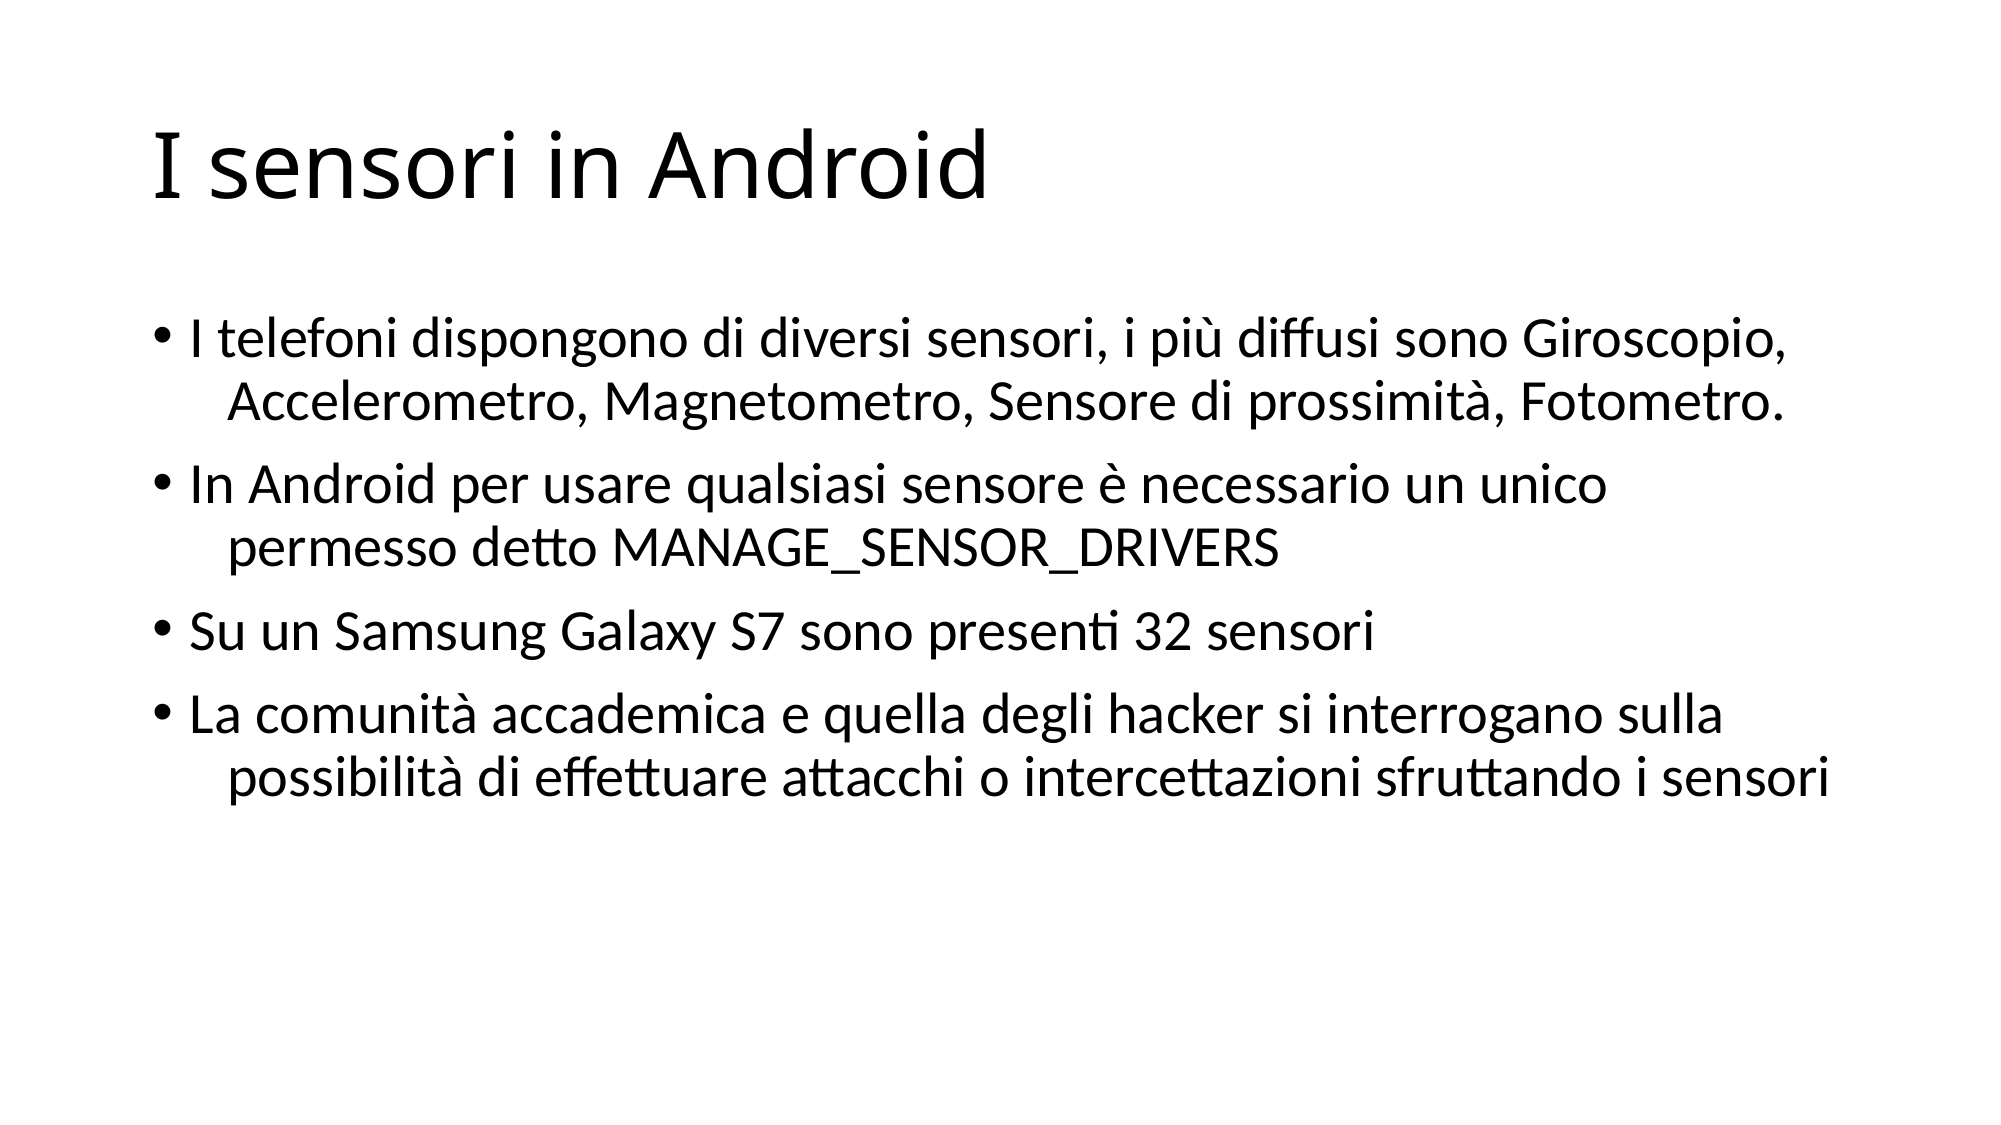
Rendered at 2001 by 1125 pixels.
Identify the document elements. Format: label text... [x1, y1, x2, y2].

title I sensori in Android [137, 59, 1863, 278]
list I telefoni dispongono di diversi sensori, i più diffusi sono Giroscopio, Accelerometro, Magnetometro, Sensore di prossimità, Fotometro. In Android per usare qualsiasi sensore è necessario un unico permesso detto MANAGE_SENSOR_DRIVERS Su un Samsung Galaxy S7 sono presenti 32 sensori La comunità accademica e quella degli hacker si interrogano sulla possibilità di effettuare attacchi o intercettazioni sfruttando i sensori [137, 299, 1863, 1014]
